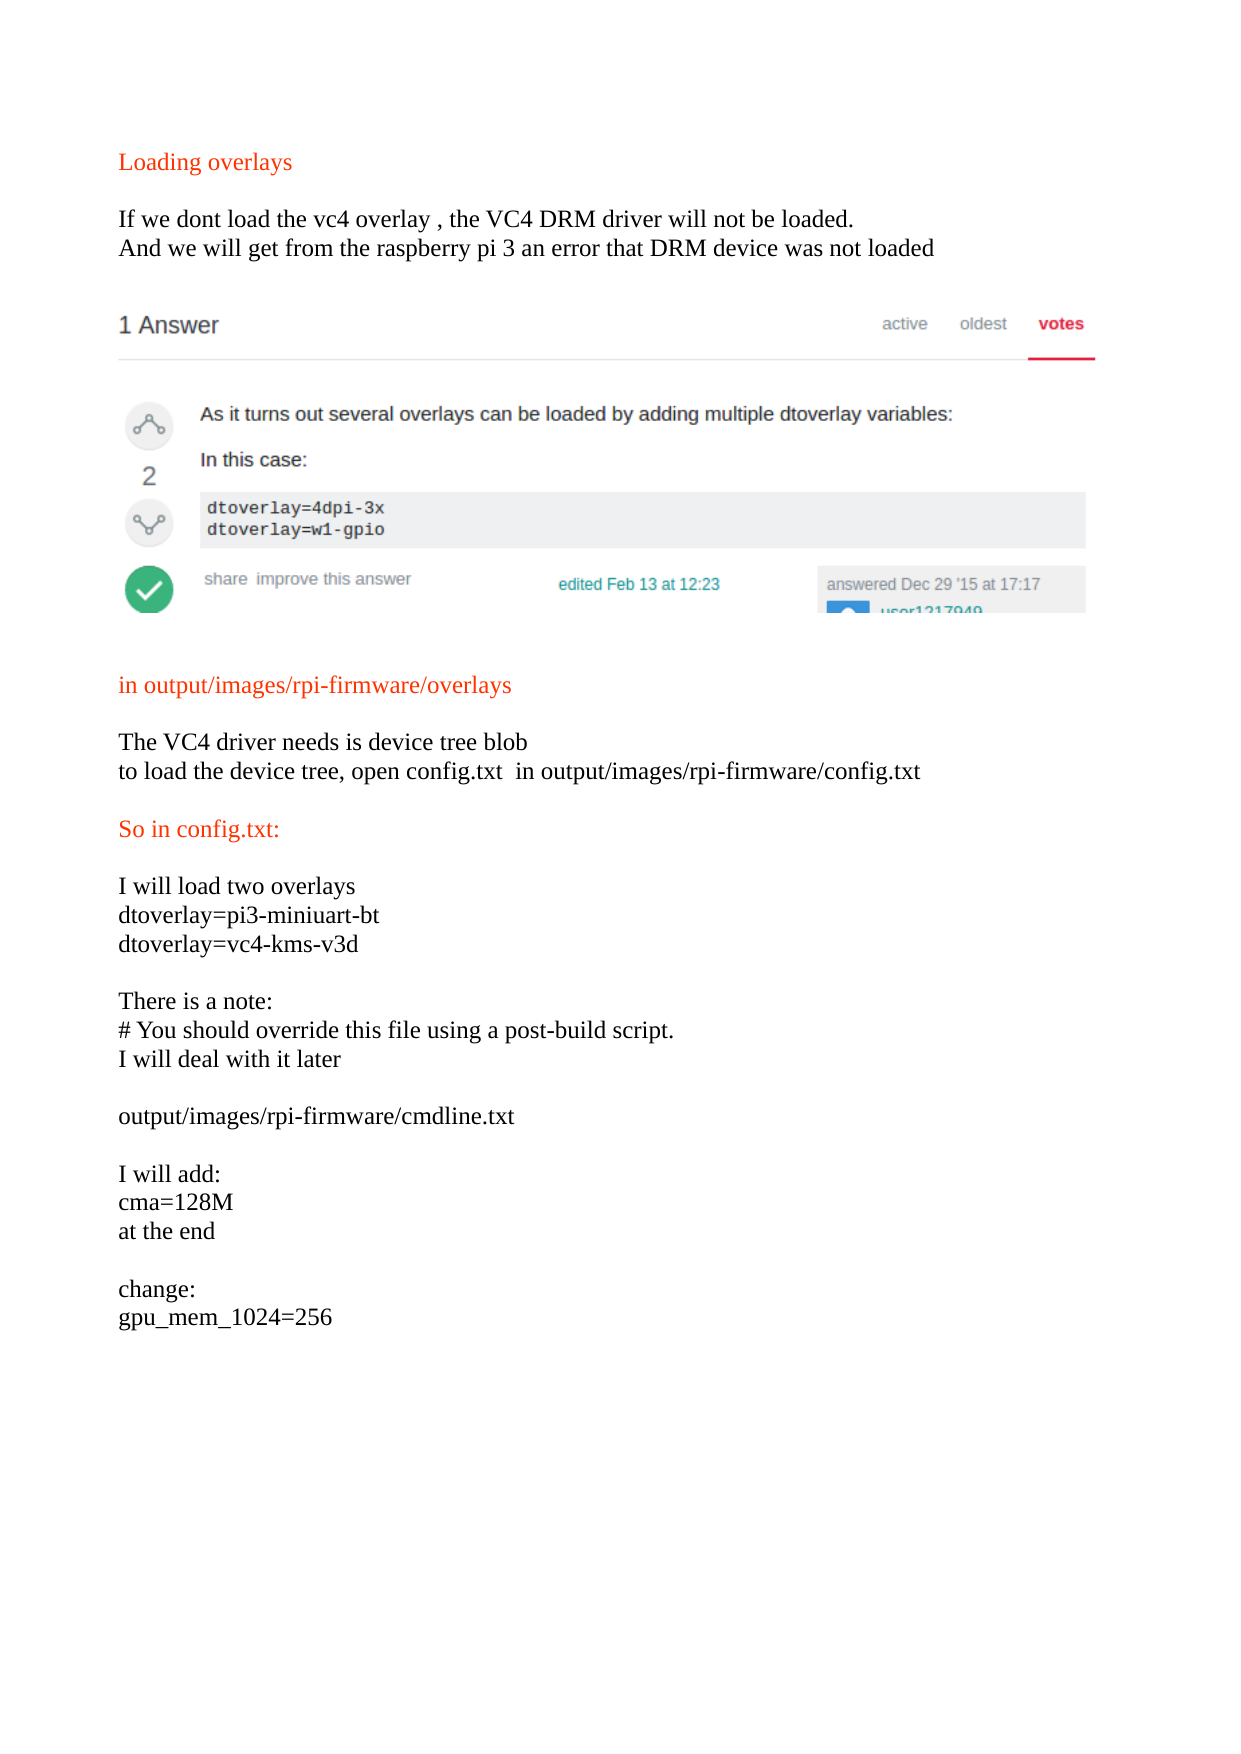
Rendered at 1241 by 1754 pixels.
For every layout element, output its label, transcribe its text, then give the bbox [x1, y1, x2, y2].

text And we will get from the raspberry pi 3 an error that DRM device was not loaded [118, 233, 1122, 262]
text at the end [118, 1216, 1122, 1245]
text I will load two overlays [118, 871, 1122, 900]
text # You should override this file using a post-build script. [118, 1015, 1122, 1044]
text There is a note: [118, 986, 1122, 1015]
text The VC4 driver needs is device tree blob [118, 727, 1122, 756]
text output/images/rpi-firmware/cmdline.txt [118, 1101, 1122, 1130]
text dtoverlay=vc4-kms-v3d [118, 929, 1122, 957]
text I will add: [118, 1159, 1122, 1187]
text I will deal with it later [118, 1044, 1122, 1072]
text So in config.txt: [118, 814, 1122, 842]
picture [93, 296, 1098, 613]
text to load the device tree, open config.txt in output/images/rpi-firmware/config.txt [118, 756, 1122, 785]
text cma=128M [118, 1187, 1122, 1216]
text gpu_mem_1024=256 [118, 1302, 1122, 1331]
text If we dont load the vc4 overlay , the VC4 DRM driver will not be loaded. [118, 204, 1122, 233]
text Loading overlays [118, 147, 1122, 176]
text dtoverlay=pi3-miniuart-bt [118, 900, 1122, 929]
text in output/images/rpi-firmware/overlays [118, 670, 1122, 699]
text change: [118, 1274, 1122, 1302]
